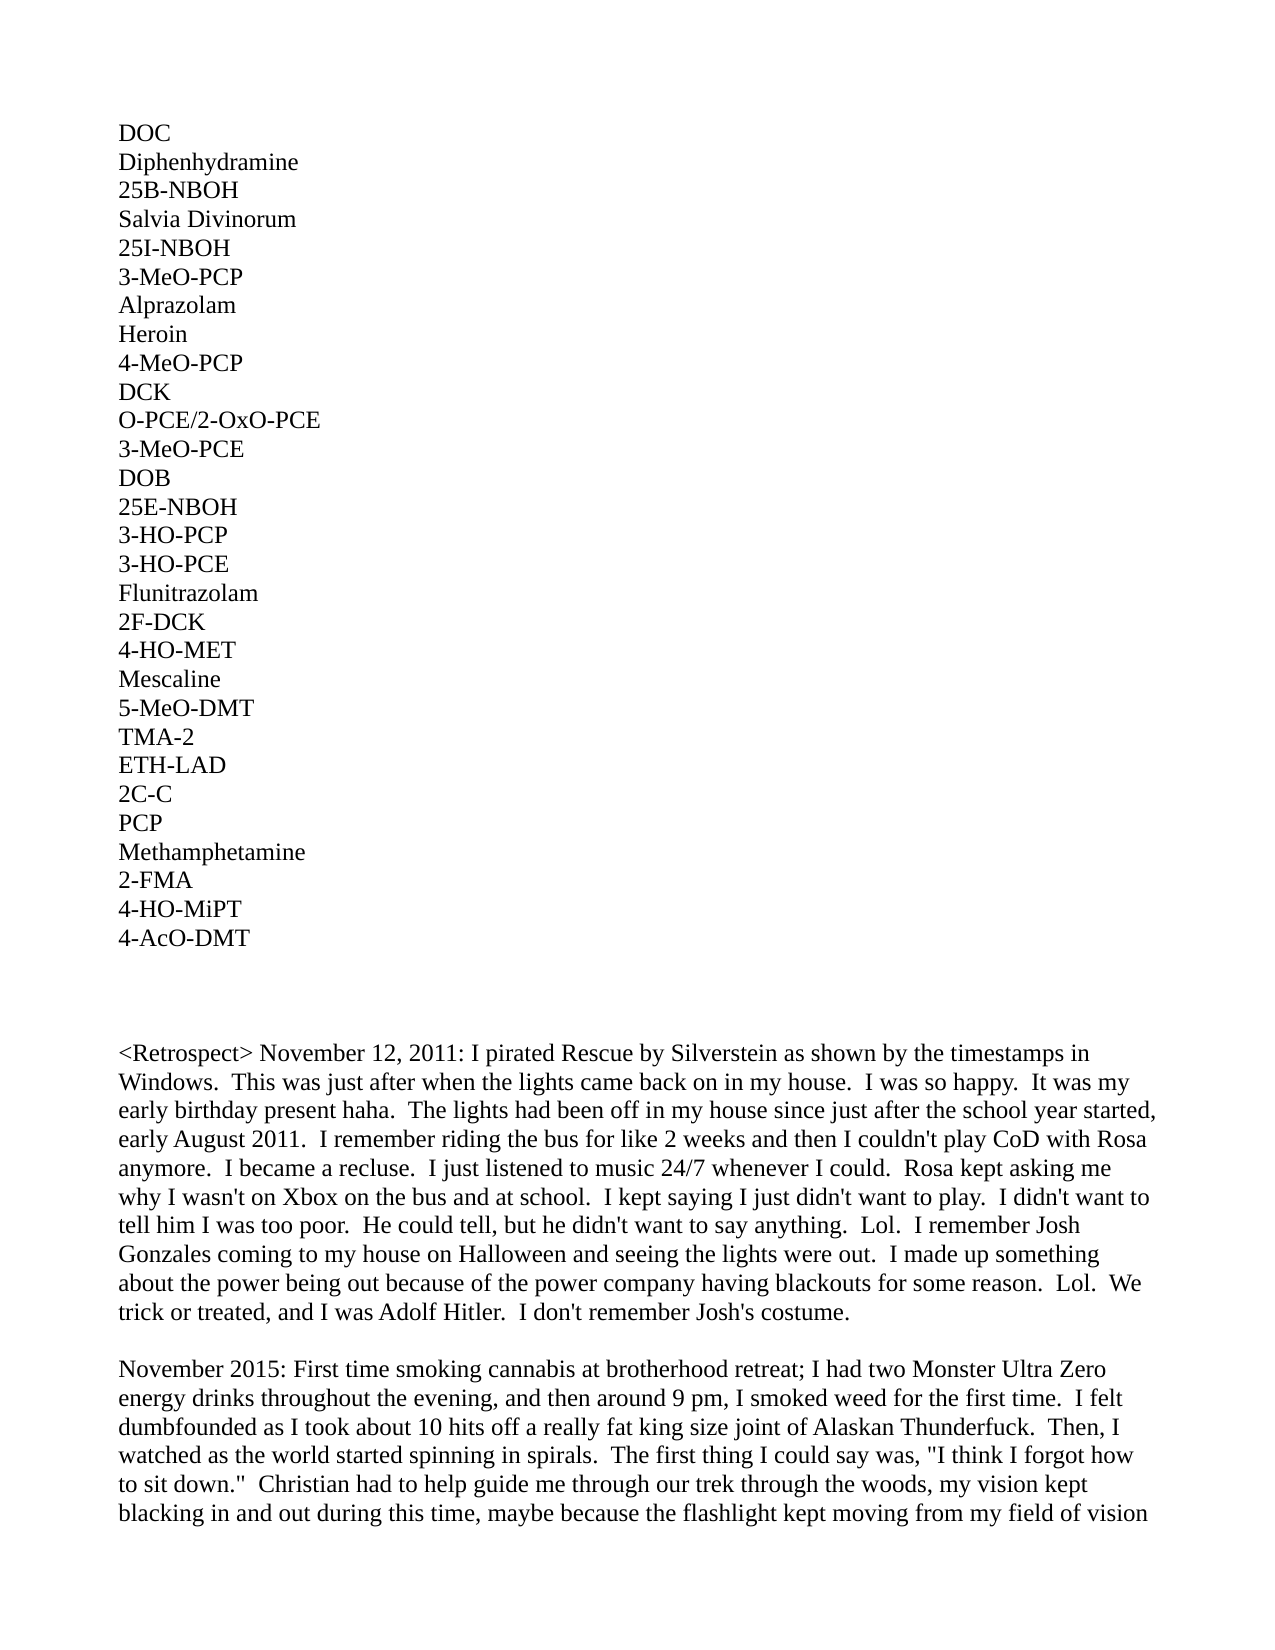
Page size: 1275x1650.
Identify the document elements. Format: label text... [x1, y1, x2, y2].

text PCP [118, 808, 1157, 837]
text 2-FMA [118, 866, 1157, 894]
text O-PCE/2-OxO-PCE [118, 406, 1157, 434]
text 4-MeO-PCP [118, 348, 1157, 377]
text DCK [118, 377, 1157, 406]
text Flunitrazolam [118, 578, 1157, 607]
text Methamphetamine [118, 837, 1157, 866]
text 25E-NBOH [118, 492, 1157, 521]
text Mescaline [118, 664, 1157, 693]
text ETH-LAD [118, 751, 1157, 779]
text 3-HO-PCP [118, 521, 1157, 549]
text DOC [118, 118, 1157, 147]
text 2F-DCK [118, 607, 1157, 636]
text 4-HO-MiPT [118, 894, 1157, 923]
text 3-MeO-PCE [118, 434, 1157, 463]
text November 2015: First time smoking cannabis at brotherhood retreat; I had two Monster Ultra Zero energy drinks throughout the evening, and then around 9 pm, I smoked weed for the first time. I felt dumbfounded as I took about 10 hits off a really fat king size joint of Alaskan Thunderfuck. Then, I watched as the world started spinning in spirals. The first thing I could say was, "I think I forgot how to sit down." Christian had to help guide me through our trek through the woods, my vision kept blacking in and out during this time, maybe because the flashlight kept moving from my field of vision [118, 1354, 1157, 1527]
text 3-MeO-PCP [118, 262, 1157, 291]
text 25B-NBOH [118, 176, 1157, 204]
text DOB [118, 463, 1157, 492]
text Heroin [118, 319, 1157, 348]
text <Retrospect> November 12, 2011: I pirated Rescue by Silverstein as shown by the timestamps in Windows. This was just after when the lights came back on in my house. I was so happy. It was my early birthday present haha. The lights had been off in my house since just after the school year started, early August 2011. I remember riding the bus for like 2 weeks and then I couldn't play CoD with Rosa anymore. I became a recluse. I just listened to music 24/7 whenever I could. Rosa kept asking me why I wasn't on Xbox on the bus and at school. I kept saying I just didn't want to play. I didn't want to tell him I was too poor. He could tell, but he didn't want to say anything. Lol. I remember Josh Gonzales coming to my house on Halloween and seeing the lights were out. I made up something about the power being out because of the power company having blackouts for some reason. Lol. We trick or treated, and I was Adolf Hitler. I don't remember Josh's costume. [118, 1038, 1157, 1326]
text 5-MeO-DMT [118, 693, 1157, 722]
text TMA-2 [118, 722, 1157, 751]
text Diphenhydramine [118, 147, 1157, 176]
text 3-HO-PCE [118, 549, 1157, 578]
text 4-HO-MET [118, 636, 1157, 664]
text 25I-NBOH [118, 233, 1157, 262]
text Salvia Divinorum [118, 204, 1157, 233]
text 2C-C [118, 779, 1157, 808]
text 4-AcO-DMT [118, 923, 1157, 952]
text Alprazolam [118, 291, 1157, 319]
